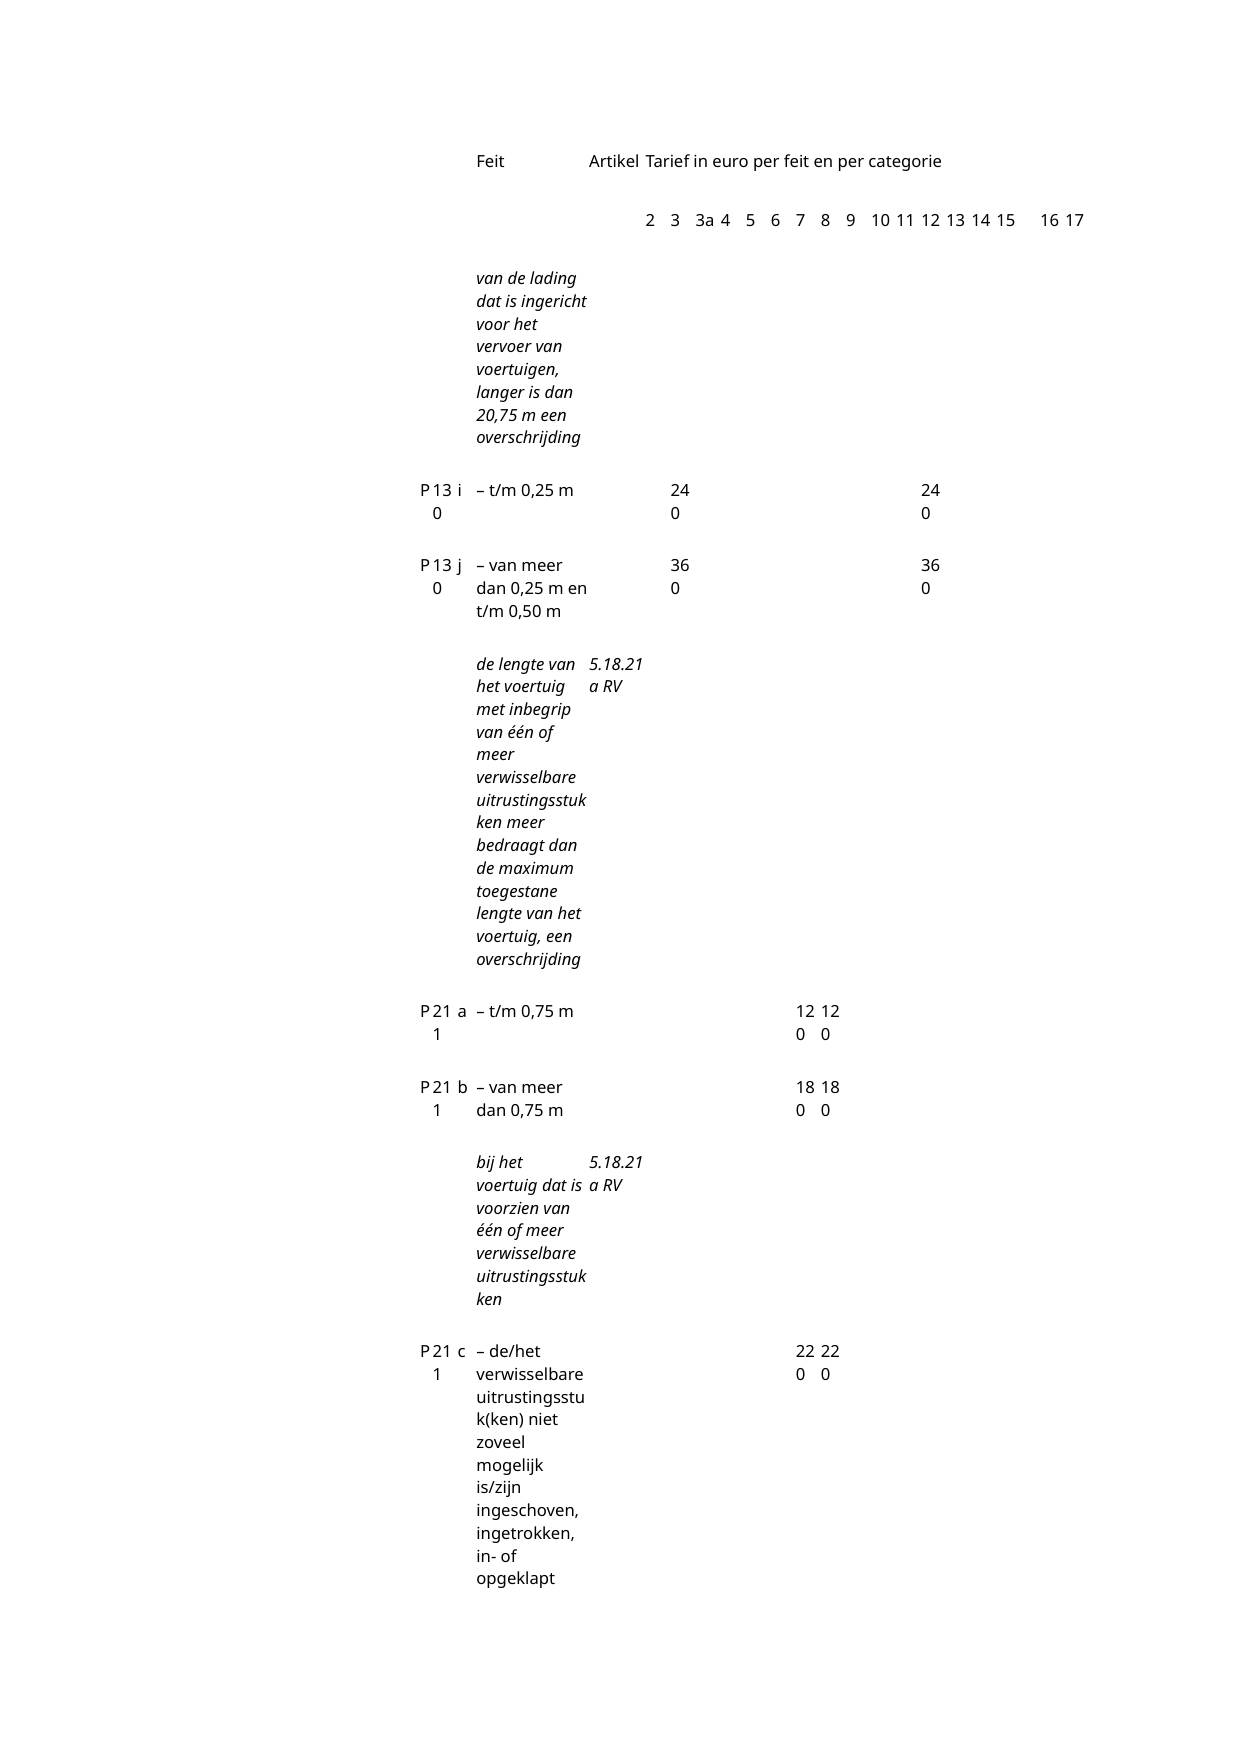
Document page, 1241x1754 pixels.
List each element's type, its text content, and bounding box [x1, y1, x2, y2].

table_header Feit [476, 150, 589, 208]
table_cell [645, 1000, 670, 1075]
table_cell [896, 1151, 921, 1340]
table_cell a [458, 1000, 476, 1075]
table_cell 5.18.21 a RV [589, 1151, 645, 1340]
table_cell [433, 209, 457, 267]
table_cell [996, 1340, 1040, 1589]
table_cell [670, 267, 695, 478]
table_cell [921, 1151, 946, 1340]
table_cell [695, 1075, 721, 1151]
table_header Tarief in euro per feit en per categorie [645, 150, 1090, 208]
table_cell [458, 652, 476, 1000]
table_cell [589, 209, 645, 267]
table_cell [476, 209, 589, 267]
table_cell b [458, 1075, 476, 1151]
table_cell [746, 554, 771, 652]
table_cell [971, 267, 996, 478]
table_cell 130 [433, 554, 457, 652]
table_cell [846, 1075, 871, 1151]
table_cell [846, 267, 871, 478]
table_cell 220 [821, 1340, 846, 1589]
table_cell [645, 1075, 670, 1151]
table_cell [896, 479, 921, 554]
table_cell [670, 1075, 695, 1151]
table_cell [1065, 1151, 1090, 1340]
table_cell 120 [796, 1000, 821, 1075]
table_cell 10 [871, 209, 896, 267]
table_cell [821, 1151, 846, 1340]
table_cell [746, 1340, 771, 1589]
table_cell 4 [721, 209, 746, 267]
table_cell [946, 479, 971, 554]
table_cell bij het voertuig dat is voorzien van één of meer verwisselbare uitrustingsstukken [476, 1151, 589, 1340]
table_cell [433, 652, 457, 1000]
table_cell [695, 1000, 721, 1075]
table_cell [589, 1075, 645, 1151]
table_cell [721, 1075, 746, 1151]
table_cell [996, 652, 1040, 1000]
table_cell 3a [695, 209, 721, 267]
table_cell [670, 1151, 695, 1340]
table_cell [921, 267, 946, 478]
table_header Artikel [589, 150, 645, 208]
table_cell [589, 1000, 645, 1075]
table_cell [645, 1151, 670, 1340]
table_cell [946, 1075, 971, 1151]
table_cell [695, 1151, 721, 1340]
table_cell [420, 652, 432, 1000]
table_cell [996, 1000, 1040, 1075]
table_cell [695, 267, 721, 478]
table_cell [1065, 1340, 1090, 1589]
table_cell de lengte van het voertuig met inbegrip van één of meer verwisselbare uitrustingsstukken meer bedraagt dan de maximum toegestane lengte van het voertuig, een overschrijding [476, 652, 589, 1000]
table_cell [946, 1340, 971, 1589]
table_cell 5 [746, 209, 771, 267]
table_cell 14 [971, 209, 996, 267]
table_cell [670, 1340, 695, 1589]
table_cell [645, 267, 670, 478]
table_cell [846, 479, 871, 554]
table_cell [645, 1340, 670, 1589]
table_cell [1040, 1340, 1065, 1589]
table_cell [846, 652, 871, 1000]
table_cell [796, 652, 821, 1000]
table_cell [1065, 267, 1090, 478]
table_cell 7 [796, 209, 821, 267]
table_cell – van meer dan 0,25 m en t/m 0,50 m [476, 554, 589, 652]
table_cell [721, 1340, 746, 1589]
table_cell [589, 1340, 645, 1589]
table_cell [796, 267, 821, 478]
table_cell [971, 652, 996, 1000]
table_cell [746, 1075, 771, 1151]
table_cell [771, 554, 796, 652]
table_cell [796, 1151, 821, 1340]
table_cell [746, 1151, 771, 1340]
table_cell [589, 554, 645, 652]
table_cell 13 [946, 209, 971, 267]
table_cell [420, 209, 432, 267]
table_header [420, 150, 432, 208]
table_cell [871, 1000, 896, 1075]
table_cell 120 [821, 1000, 846, 1075]
table_cell [1040, 652, 1065, 1000]
table_header [433, 150, 457, 208]
table_cell [771, 1151, 796, 1340]
table_cell [971, 1075, 996, 1151]
table_cell – de/het verwisselbare uitrustingsstuk(ken) niet zoveel mogelijk is/zijn ingeschoven, ingetrokken, in- of opgeklapt [476, 1340, 589, 1589]
table_cell 17 [1065, 209, 1090, 267]
table_cell [996, 554, 1040, 652]
table_cell c [458, 1340, 476, 1589]
table_cell [746, 267, 771, 478]
table_cell [921, 652, 946, 1000]
table_cell [896, 554, 921, 652]
table_cell [695, 1340, 721, 1589]
table_cell [946, 1000, 971, 1075]
table_cell 16 [1040, 209, 1065, 267]
table_cell 9 [846, 209, 871, 267]
table_cell [1040, 554, 1065, 652]
table_cell [871, 267, 896, 478]
table_cell [771, 479, 796, 554]
table_cell [721, 652, 746, 1000]
table_cell 180 [821, 1075, 846, 1151]
table_cell [996, 1151, 1040, 1340]
table_cell [946, 652, 971, 1000]
table_cell [871, 1151, 896, 1340]
table_cell [721, 479, 746, 554]
table_cell [721, 554, 746, 652]
table_cell [971, 1151, 996, 1340]
table_cell 12 [921, 209, 946, 267]
table_cell [1040, 1151, 1065, 1340]
table_cell [746, 479, 771, 554]
table_cell [645, 652, 670, 1000]
table_cell [871, 652, 896, 1000]
table_cell [971, 1340, 996, 1589]
table_cell [796, 554, 821, 652]
table_cell [821, 554, 846, 652]
table_cell [971, 1000, 996, 1075]
table_cell [921, 1340, 946, 1589]
table_cell [589, 267, 645, 478]
table_cell – t/m 0,25 m [476, 479, 589, 554]
table_cell van de lading dat is ingericht voor het vervoer van voertuigen, langer is dan 20,75 m een overschrijding [476, 267, 589, 478]
table_cell [695, 554, 721, 652]
table_cell 211 [433, 1075, 457, 1151]
table_cell [971, 479, 996, 554]
table_cell 211 [433, 1000, 457, 1075]
table_cell [871, 1340, 896, 1589]
table_cell P [420, 1340, 432, 1589]
table_cell [670, 1000, 695, 1075]
table_cell 5.18.21a RV [589, 652, 645, 1000]
table_cell [946, 1151, 971, 1340]
table_cell [670, 652, 695, 1000]
table_cell [721, 1151, 746, 1340]
table_cell [771, 267, 796, 478]
table_cell 8 [821, 209, 846, 267]
table_cell [433, 267, 457, 478]
table_cell [871, 1075, 896, 1151]
table_cell [871, 554, 896, 652]
table_cell [846, 1340, 871, 1589]
table_cell [645, 479, 670, 554]
table_cell [896, 1000, 921, 1075]
table_cell [771, 1000, 796, 1075]
table_cell [433, 1151, 457, 1340]
table_cell 6 [771, 209, 796, 267]
table_cell [821, 267, 846, 478]
table_header [458, 150, 476, 208]
table_cell [921, 1000, 946, 1075]
table_cell [896, 1340, 921, 1589]
table_cell [846, 1000, 871, 1075]
table_cell [846, 554, 871, 652]
table_cell [921, 1075, 946, 1151]
table_cell 3 [670, 209, 695, 267]
table_cell P [420, 479, 432, 554]
table_cell [721, 1000, 746, 1075]
table_cell [458, 209, 476, 267]
table_cell [946, 267, 971, 478]
table_cell [1065, 1075, 1090, 1151]
table_cell [645, 554, 670, 652]
table_cell [746, 1000, 771, 1075]
table_cell [996, 479, 1040, 554]
table_cell [458, 267, 476, 478]
table_cell P [420, 1075, 432, 1151]
table_cell [771, 652, 796, 1000]
table_cell [896, 1075, 921, 1151]
table_cell [821, 652, 846, 1000]
table_cell [420, 267, 432, 478]
table_cell 211 [433, 1340, 457, 1589]
table_cell [420, 1151, 432, 1340]
table_cell i [458, 479, 476, 554]
table_cell 360 [921, 554, 946, 652]
table_cell P [420, 1000, 432, 1075]
table_cell P [420, 554, 432, 652]
table_cell [1065, 1000, 1090, 1075]
table_cell [996, 267, 1040, 478]
table_cell [896, 267, 921, 478]
table_cell [721, 267, 746, 478]
table_cell – van meer dan 0,75 m [476, 1075, 589, 1151]
table_cell [746, 652, 771, 1000]
table_cell [1040, 479, 1065, 554]
table_cell 11 [896, 209, 921, 267]
table_cell [771, 1075, 796, 1151]
table_cell 130 [433, 479, 457, 554]
table_cell [695, 652, 721, 1000]
table_cell 2 [645, 209, 670, 267]
table_cell [796, 479, 821, 554]
table_cell [589, 479, 645, 554]
table_cell [996, 1075, 1040, 1151]
table_cell [846, 1151, 871, 1340]
table_cell 180 [796, 1075, 821, 1151]
table_cell – t/m 0,75 m [476, 1000, 589, 1075]
table_cell [1040, 1075, 1065, 1151]
table_cell [946, 554, 971, 652]
table_cell [771, 1340, 796, 1589]
table_cell [871, 479, 896, 554]
table_cell [1065, 554, 1090, 652]
table_cell [1040, 267, 1065, 478]
table_cell [971, 554, 996, 652]
table_cell 220 [796, 1340, 821, 1589]
table_cell [1065, 479, 1090, 554]
table_cell 15 [996, 209, 1040, 267]
table_cell 240 [670, 479, 695, 554]
table_cell [695, 479, 721, 554]
table_cell [1065, 652, 1090, 1000]
table_cell 240 [921, 479, 946, 554]
table_cell [821, 479, 846, 554]
table_cell [1040, 1000, 1065, 1075]
table_cell 360 [670, 554, 695, 652]
table_cell j [458, 554, 476, 652]
table_cell [896, 652, 921, 1000]
table_cell [458, 1151, 476, 1340]
